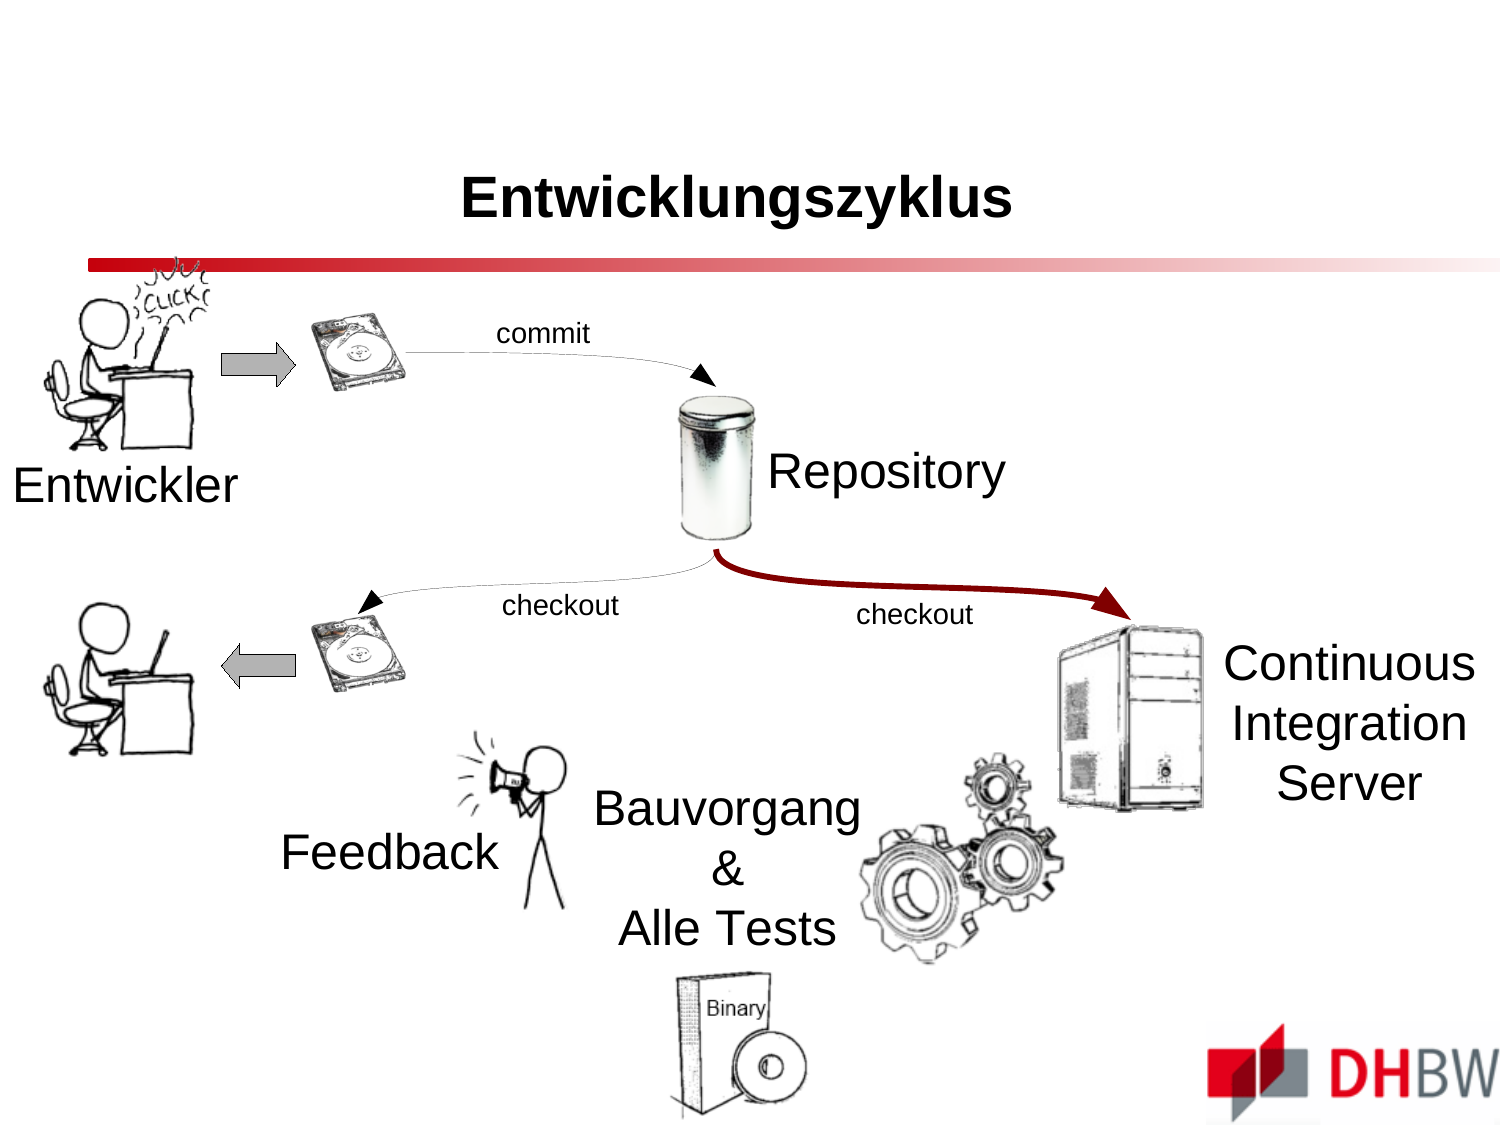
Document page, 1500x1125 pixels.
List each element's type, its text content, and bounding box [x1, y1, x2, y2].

text_box commit [481, 307, 606, 358]
text_box checkout [841, 588, 989, 638]
text_box Continuous Integration Server [1208, 623, 1492, 818]
text_box Feedback [265, 812, 515, 887]
text_box [223, 342, 296, 387]
text_box [221, 643, 296, 689]
text_box Bauvorgang & Alle Tests [578, 767, 878, 963]
picture [1206, 1021, 1500, 1125]
picture [856, 620, 1229, 969]
picture [310, 312, 406, 392]
picture [634, 386, 798, 550]
text_box Entwickler [0, 444, 255, 520]
text_box checkout [487, 578, 635, 629]
picture [14, 540, 223, 763]
text_box Repository [752, 431, 1022, 506]
picture [664, 962, 812, 1125]
picture [449, 727, 576, 916]
picture [310, 614, 406, 693]
title Entwicklungszyklus [99, 99, 1375, 288]
picture [14, 236, 223, 459]
